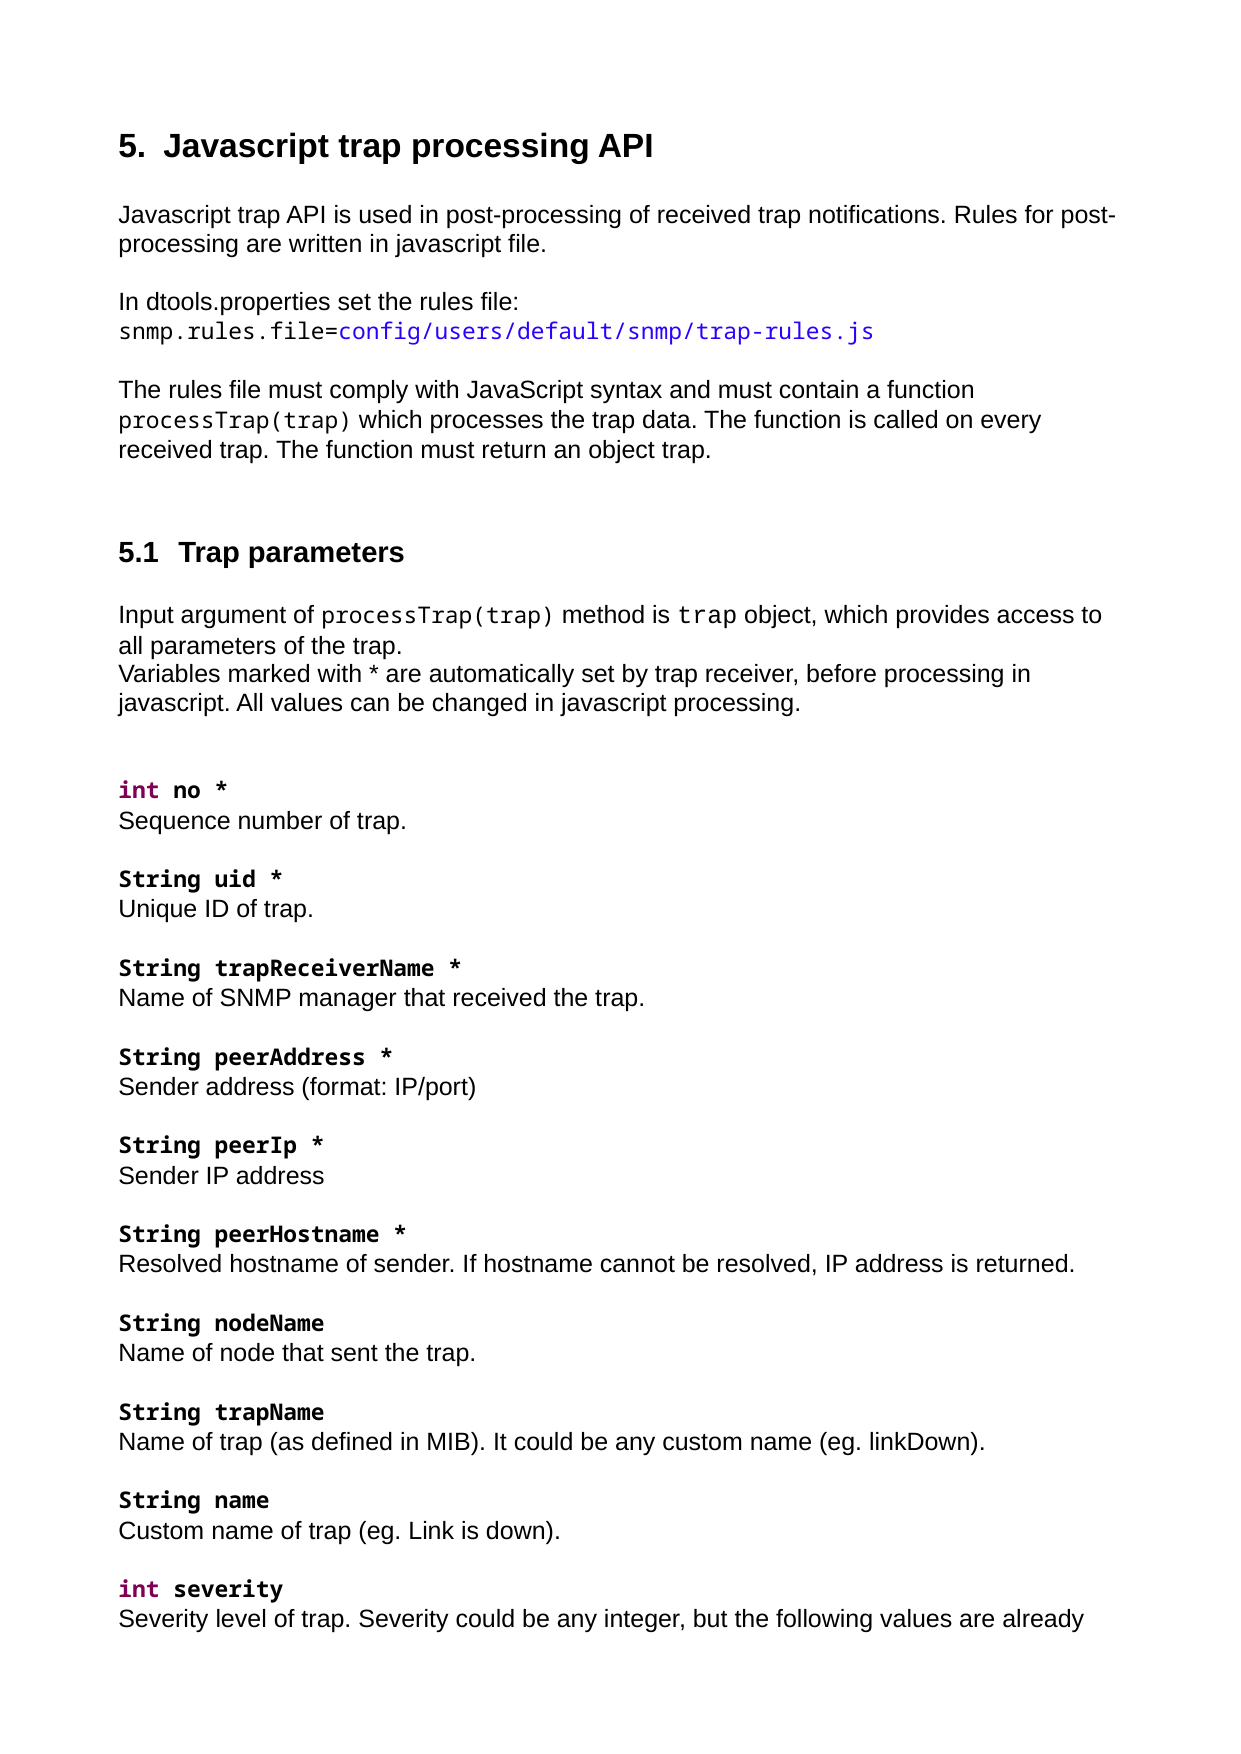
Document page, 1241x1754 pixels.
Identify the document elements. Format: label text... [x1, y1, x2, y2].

text Name of SNMP manager that received the trap. [118, 983, 1122, 1012]
text int no * [118, 774, 1122, 806]
text snmp.rules.file=config/users/default/snmp/trap-rules.js [118, 315, 1122, 347]
subtitle Trap parameters [118, 535, 1122, 569]
text String peerIp * [118, 1129, 1122, 1161]
text String trapReceiverName * [118, 952, 1122, 983]
text Variables marked with * are automatically set by trap receiver, before processing in javascript. All values can be changed in javascript processing. [118, 659, 1122, 717]
text Custom name of trap (eg. Link is down). [118, 1516, 1122, 1544]
text String peerAddress * [118, 1041, 1122, 1072]
text Sequence number of trap. [118, 806, 1122, 834]
text Input argument of processTrap(trap) method is trap object, which provides access to all parameters of the trap. [118, 599, 1122, 659]
text The rules file must comply with JavaScript syntax and must contain a function processTrap(trap) which processes the trap data. The function is called on every received trap. The function must return an object trap. [118, 375, 1122, 464]
text In dtools.properties set the rules file: [118, 287, 1122, 315]
text Resolved hostname of sender. If hostname cannot be resolved, IP address is returned. [118, 1249, 1122, 1278]
text String name [118, 1484, 1122, 1516]
text int severity [118, 1573, 1122, 1604]
text String nodeName [118, 1307, 1122, 1338]
text String trapName [118, 1396, 1122, 1427]
text Name of trap (as defined in MIB). It could be any custom name (eg. linkDown). [118, 1427, 1122, 1456]
text Javascript trap API is used in post-processing of received trap notifications. Rules for post-processing are written in javascript file. [118, 200, 1122, 258]
subtitle Javascript trap processing API [118, 126, 1122, 164]
text Sender address (format: IP/port) [118, 1072, 1122, 1101]
text String uid * [118, 863, 1122, 894]
text Severity level of trap. Severity could be any integer, but the following values are already [118, 1604, 1122, 1633]
text Unique ID of trap. [118, 894, 1122, 923]
text Sender IP address [118, 1161, 1122, 1189]
text Name of node that sent the trap. [118, 1338, 1122, 1367]
text String peerHostname * [118, 1218, 1122, 1249]
